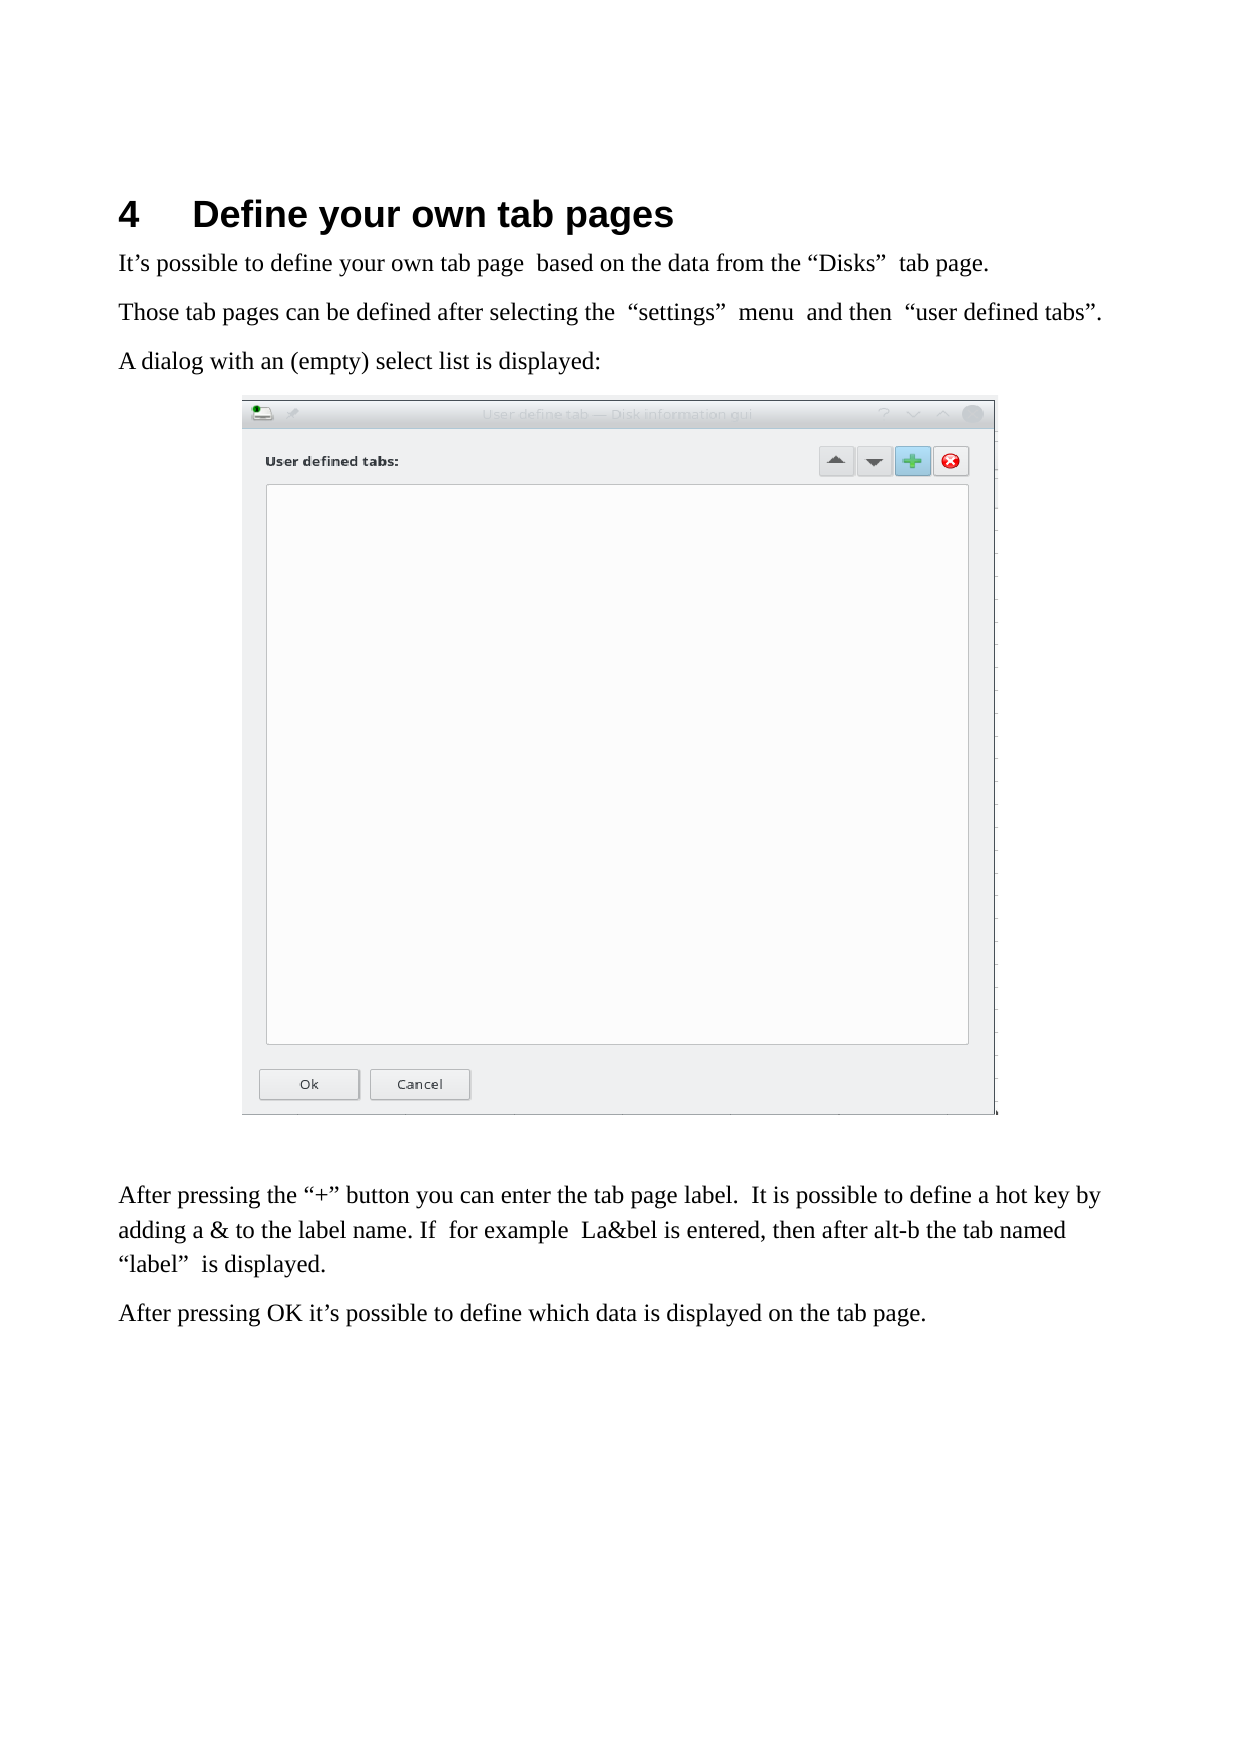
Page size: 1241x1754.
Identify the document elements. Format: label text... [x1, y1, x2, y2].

text Those tab pages can be defined after selecting the “settings” menu and then “user defined tabs”. [118, 297, 1122, 326]
text After pressing the “+” button you can enter the tab page label. It is possible to define a hot key by adding a & to the label name. If for example La&bel is entered, then after alt-b the tab named “label” is displayed. [118, 1181, 1122, 1278]
text After pressing OK it’s possible to define which data is displayed on the tab page. [118, 1298, 1122, 1327]
picture [242, 395, 999, 1115]
subtitle Define your own tab pages [118, 192, 1122, 236]
text It’s possible to define your own tab page based on the data from the “Disks” tab page. [118, 248, 1122, 277]
text A dialog with an (empty) select list is displayed: [118, 346, 1122, 375]
